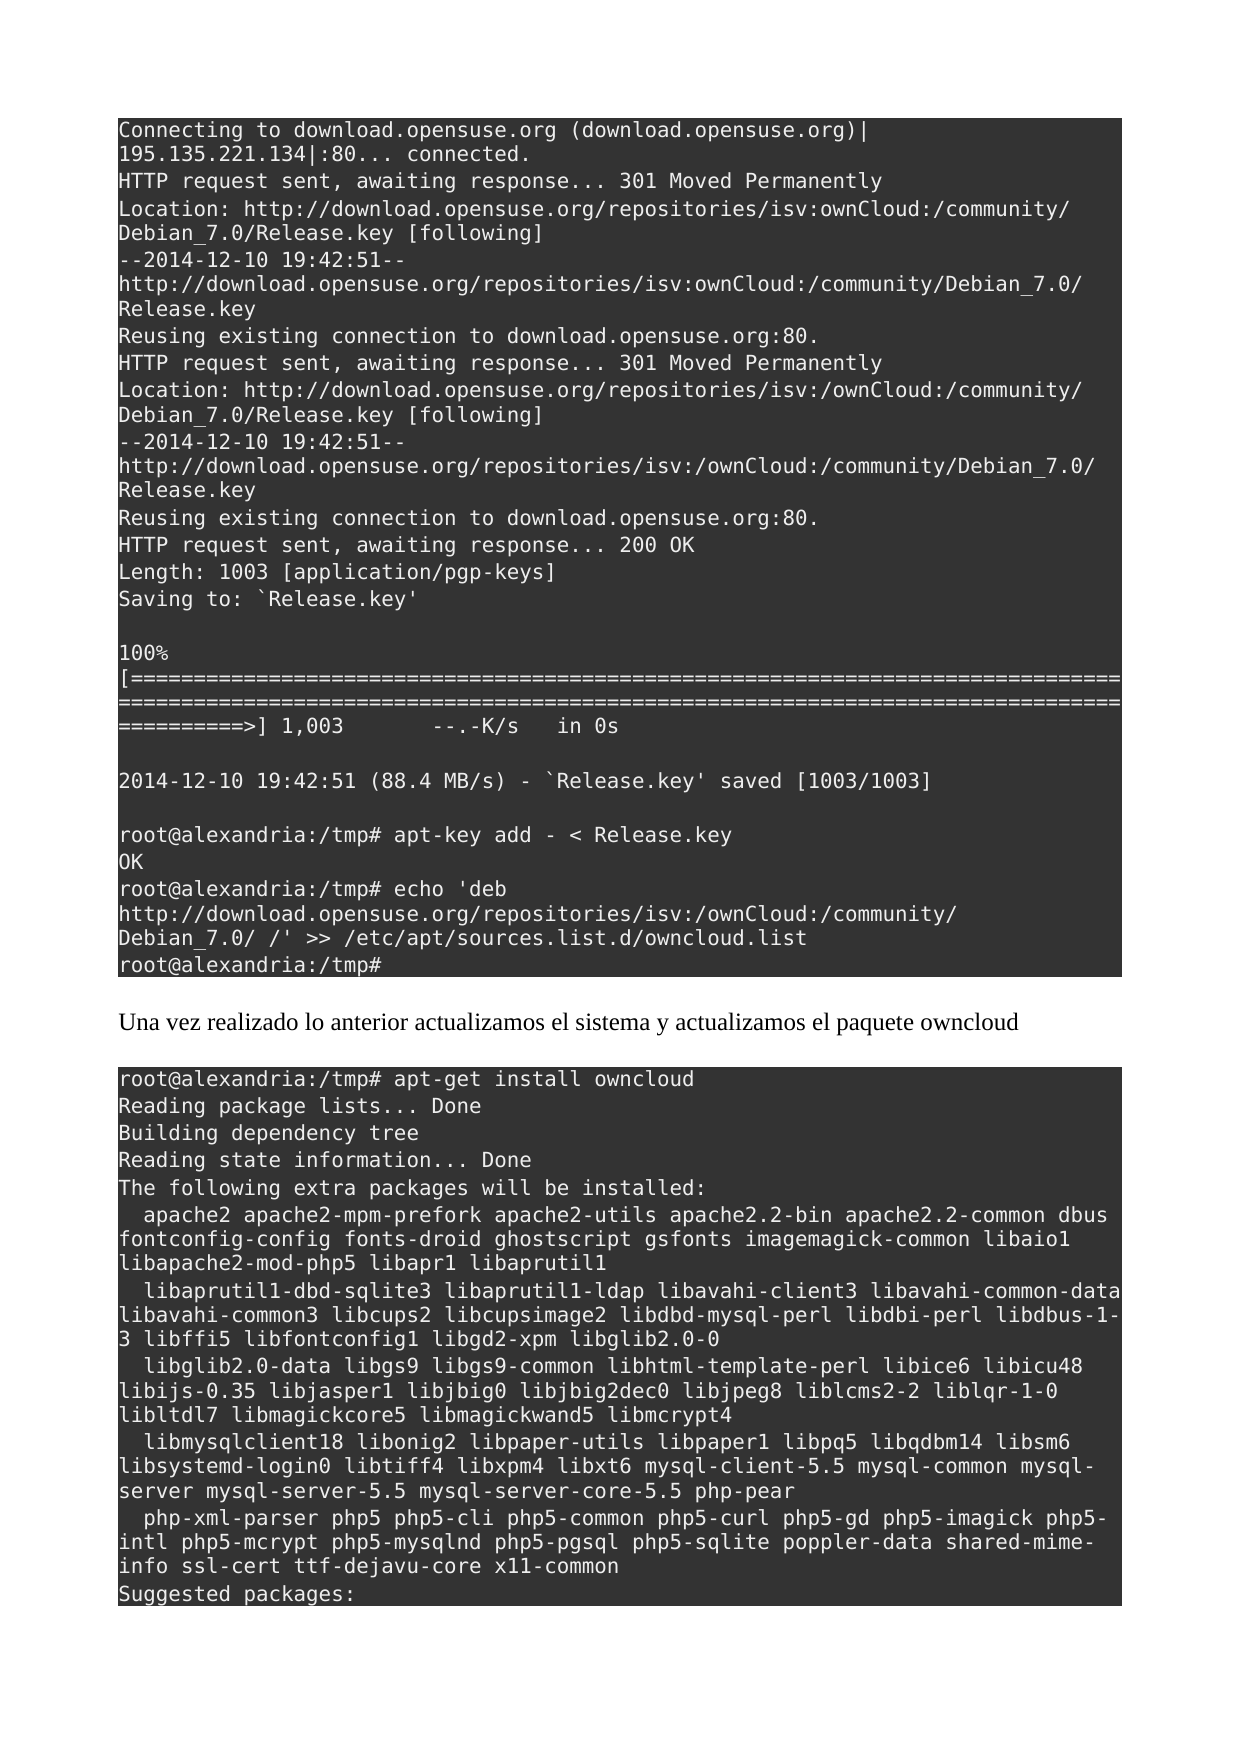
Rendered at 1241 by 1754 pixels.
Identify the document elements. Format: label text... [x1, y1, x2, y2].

text libglib2.0-data libgs9 libgs9-common libhtml-template-perl libice6 libicu48 libijs-0.35 libjasper1 libjbig0 libjbig2dec0 libjpeg8 liblcms2-2 liblqr-1-0 libltdl7 libmagickcore5 libmagickwand5 libmcrypt4 [118, 1354, 1122, 1427]
text Reusing existing connection to download.opensuse.org:80. [118, 506, 1122, 530]
text OK [118, 850, 1122, 874]
text libmysqlclient18 libonig2 libpaper-utils libpaper1 libpq5 libqdbm14 libsm6 libsystemd-login0 libtiff4 libxpm4 libxt6 mysql-client-5.5 mysql-common mysql-server mysql-server-5.5 mysql-server-core-5.5 php-pear [118, 1430, 1122, 1503]
text Location: http://download.opensuse.org/repositories/isv:ownCloud:/community/Debian_7.0/Release.key [following] [118, 197, 1122, 245]
text HTTP request sent, awaiting response... 200 OK [118, 533, 1122, 557]
text apache2 apache2-mpm-prefork apache2-utils apache2.2-bin apache2.2-common dbus fontconfig-config fonts-droid ghostscript gsfonts imagemagick-common libaio1 libapache2-mod-php5 libapr1 libaprutil1 [118, 1203, 1122, 1276]
text Building dependency tree [118, 1121, 1122, 1146]
text php-xml-parser php5 php5-cli php5-common php5-curl php5-gd php5-imagick php5-intl php5-mcrypt php5-mysqlnd php5-pgsql php5-sqlite poppler-data shared-mime-info ssl-cert ttf-dejavu-core x11-common [118, 1506, 1122, 1579]
text Reusing existing connection to download.opensuse.org:80. [118, 324, 1122, 348]
text --2014-12-10 19:42:51-- http://download.opensuse.org/repositories/isv:/ownCloud:/community/Debian_7.0/Release.key [118, 430, 1122, 503]
text --2014-12-10 19:42:51-- http://download.opensuse.org/repositories/isv:ownCloud:/community/Debian_7.0/Release.key [118, 248, 1122, 321]
text Suggested packages: [118, 1582, 1122, 1606]
text Reading state information... Done [118, 1148, 1122, 1173]
text HTTP request sent, awaiting response... 301 Moved Permanently [118, 169, 1122, 194]
text Connecting to download.opensuse.org (download.opensuse.org)|195.135.221.134|:80... connected. [118, 118, 1122, 167]
text Una vez realizado lo anterior actualizamos el sistema y actualizamos el paquete owncloud [118, 1007, 1122, 1035]
text root@alexandria:/tmp# [118, 953, 1122, 977]
text root@alexandria:/tmp# apt-key add - < Release.key [118, 823, 1122, 847]
text 100%[=========================================================================================================================================================================>] 1,003 --.-K/s in 0s [118, 641, 1122, 738]
text HTTP request sent, awaiting response... 301 Moved Permanently [118, 351, 1122, 375]
text Location: http://download.opensuse.org/repositories/isv:/ownCloud:/community/Debian_7.0/Release.key [following] [118, 378, 1122, 427]
text root@alexandria:/tmp# echo 'deb http://download.opensuse.org/repositories/isv:/ownCloud:/community/Debian_7.0/ /' >> /etc/apt/sources.list.d/owncloud.list [118, 877, 1122, 950]
text libaprutil1-dbd-sqlite3 libaprutil1-ldap libavahi-client3 libavahi-common-data libavahi-common3 libcups2 libcupsimage2 libdbd-mysql-perl libdbi-perl libdbus-1-3 libffi5 libfontconfig1 libgd2-xpm libglib2.0-0 [118, 1279, 1122, 1351]
text Reading package lists... Done [118, 1094, 1122, 1118]
text Length: 1003 [application/pgp-keys] [118, 560, 1122, 584]
text 2014-12-10 19:42:51 (88.4 MB/s) - `Release.key' saved [1003/1003] [118, 769, 1122, 793]
text Saving to: `Release.key' [118, 587, 1122, 611]
text The following extra packages will be installed: [118, 1176, 1122, 1200]
text root@alexandria:/tmp# apt-get install owncloud [118, 1067, 1122, 1091]
